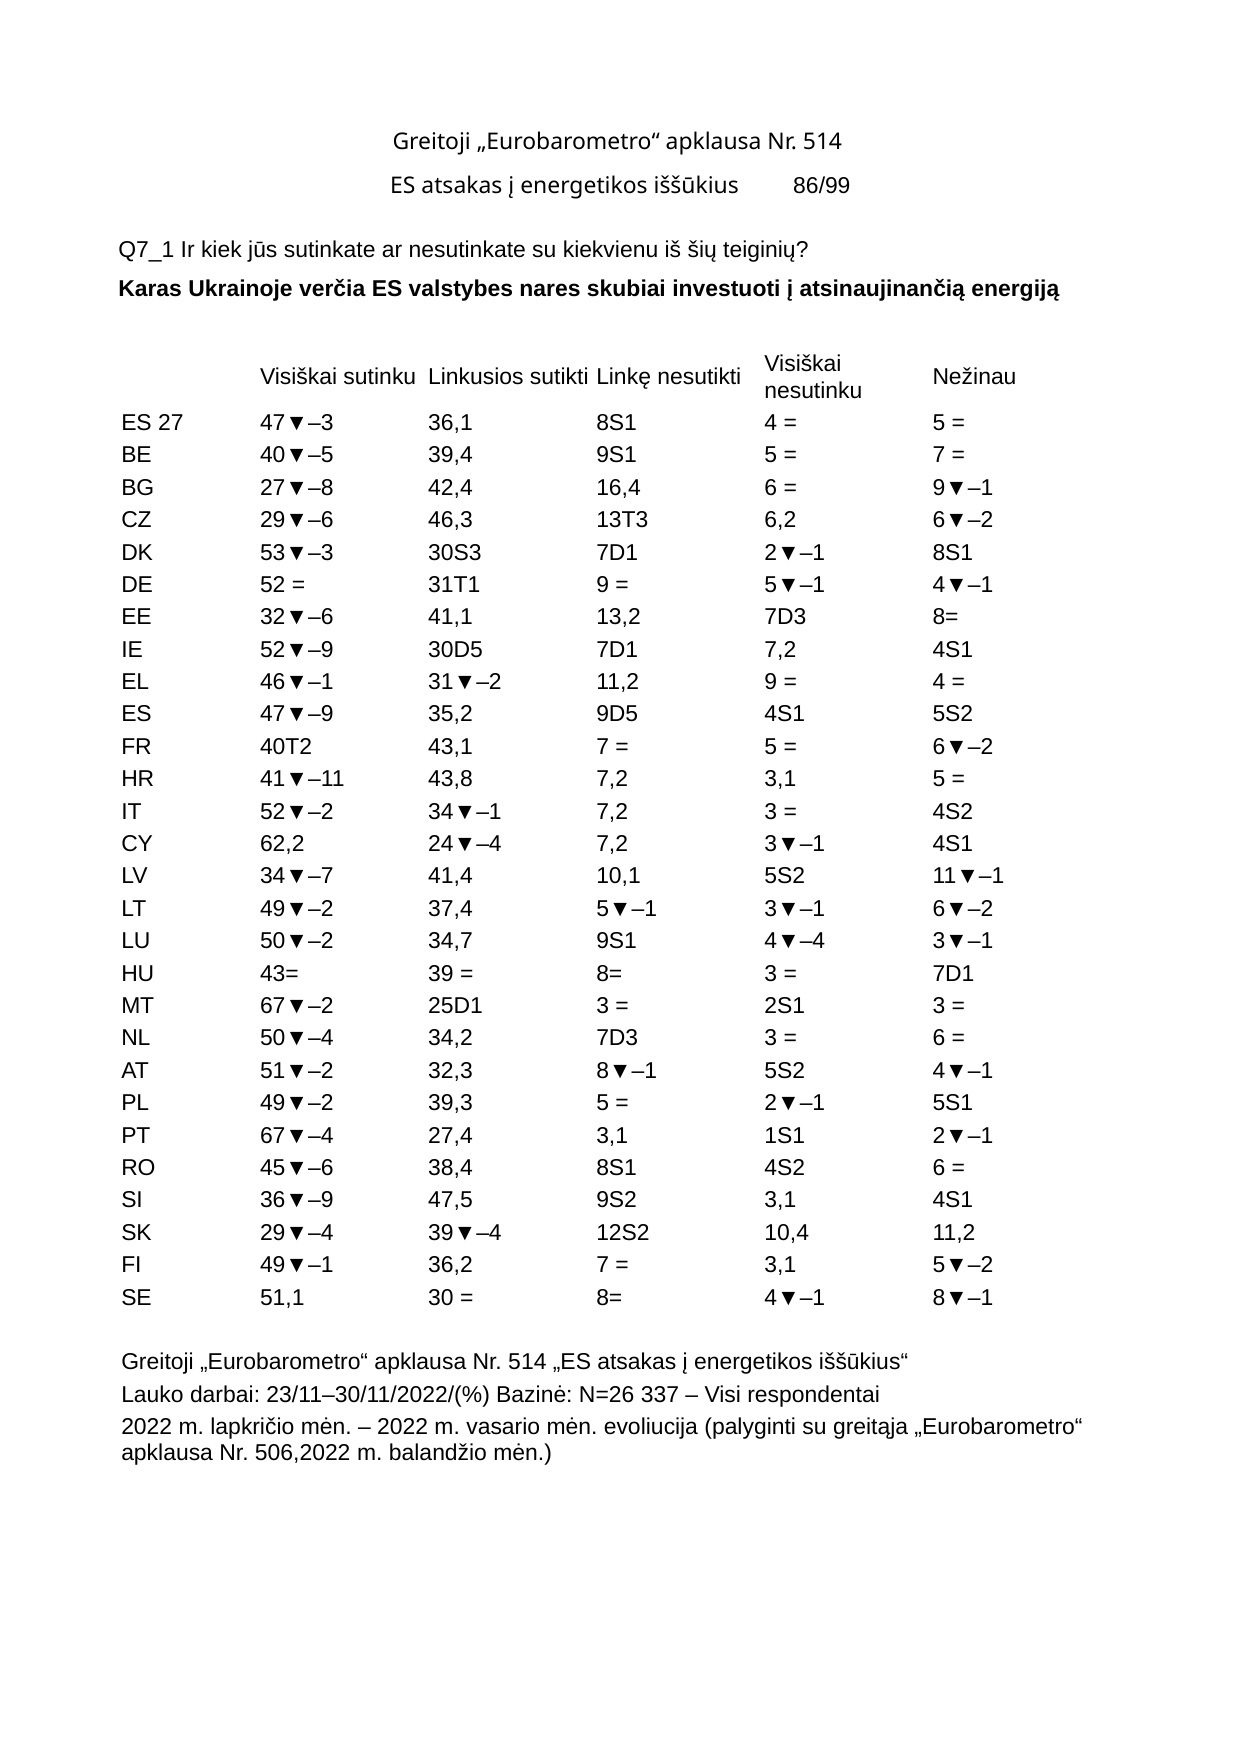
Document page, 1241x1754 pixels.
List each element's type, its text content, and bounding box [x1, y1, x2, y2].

table_cell 41,4 [425, 859, 593, 892]
table_cell 36▼–9 [257, 1183, 425, 1216]
table_cell 9D5 [593, 698, 761, 730]
table_cell HU [118, 957, 257, 989]
table_cell 41,1 [425, 600, 593, 633]
table_cell 3 = [761, 957, 929, 989]
table_cell 52 = [257, 568, 425, 600]
table_cell 5S2 [761, 859, 929, 892]
table_cell 8S1 [929, 535, 1097, 568]
table_cell 50▼–2 [257, 924, 425, 957]
table_header Linkę nesutikti [593, 347, 761, 406]
table_cell 39,4 [425, 438, 593, 471]
table_cell 3▼–1 [761, 827, 929, 859]
table_cell 9 = [761, 665, 929, 697]
table_cell 4S1 [761, 698, 929, 730]
table_cell 5 = [761, 730, 929, 762]
table_cell 29▼–6 [257, 503, 425, 535]
table_cell 5 = [761, 438, 929, 471]
table_cell SE [118, 1281, 257, 1313]
table_cell SI [118, 1183, 257, 1216]
table_cell 6▼–2 [929, 730, 1097, 762]
table_cell 10,4 [761, 1216, 929, 1248]
table_cell 8▼–1 [593, 1054, 761, 1086]
table_cell 40▼–5 [257, 438, 425, 471]
table_cell 6 = [929, 1021, 1097, 1054]
table_cell 52▼–9 [257, 633, 425, 665]
table_cell 42,4 [425, 471, 593, 503]
table_cell 4 = [929, 665, 1097, 697]
table_cell 3 = [593, 989, 761, 1021]
table_cell Lauko darbai: 23/11–30/11/2022/(%) Bazinė: N=26 337 – Visi respondentai [118, 1378, 1097, 1410]
table_cell 40Т2 [257, 730, 425, 762]
table_cell 46,3 [425, 503, 593, 535]
table_cell 47,5 [425, 1183, 593, 1216]
table_cell 5S1 [929, 1086, 1097, 1118]
table_cell 11,2 [929, 1216, 1097, 1248]
table_cell HR [118, 762, 257, 794]
table_cell [593, 1313, 761, 1345]
table_cell 6 = [929, 1151, 1097, 1183]
table_cell 67▼–2 [257, 989, 425, 1021]
table_cell 53▼–3 [257, 535, 425, 568]
table_cell EL [118, 665, 257, 697]
table_cell 3 = [761, 1021, 929, 1054]
table_cell MT [118, 989, 257, 1021]
text Karas Ukrainoje verčia ES valstybes nares skubiai investuoti į atsinaujinančią energiją [118, 275, 1122, 302]
table_cell 4▼–1 [929, 568, 1097, 600]
table_cell 8S1 [593, 406, 761, 438]
table_cell 3▼–1 [761, 892, 929, 924]
table_cell FI [118, 1248, 257, 1281]
table_cell 3,1 [761, 762, 929, 794]
table_cell 2▼–1 [761, 1086, 929, 1118]
table_cell Greitoji „Eurobarometro“ apklausa Nr. 514 „ES atsakas į energetikos iššūkius“ [118, 1345, 1097, 1378]
table_cell 43= [257, 957, 425, 989]
table_cell 35,2 [425, 698, 593, 730]
table_cell LU [118, 924, 257, 957]
table_cell 51,1 [257, 1281, 425, 1313]
table_cell SK [118, 1216, 257, 1248]
table_cell 36,1 [425, 406, 593, 438]
table_cell 47▼–9 [257, 698, 425, 730]
table_cell 3,1 [593, 1119, 761, 1151]
table_cell 5▼–1 [761, 568, 929, 600]
table_cell 4S1 [929, 1183, 1097, 1216]
table_cell 16,4 [593, 471, 761, 503]
table_cell 8= [593, 957, 761, 989]
table_cell RO [118, 1151, 257, 1183]
table_cell 2022 m. lapkričio mėn. – 2022 m. vasario mėn. evoliucija (palyginti su greitąja „Eurobarometro“ apklausa Nr. 506,2022 m. balandžio mėn.) [118, 1410, 1097, 1469]
table_cell 7,2 [761, 633, 929, 665]
table_cell CY [118, 827, 257, 859]
table_cell 46▼–1 [257, 665, 425, 697]
table_cell 49▼–2 [257, 1086, 425, 1118]
table_cell 37,4 [425, 892, 593, 924]
table_cell 9S1 [593, 438, 761, 471]
table_cell 5 = [593, 1086, 761, 1118]
table_cell 51▼–2 [257, 1054, 425, 1086]
table_cell 7 = [929, 438, 1097, 471]
table_cell 8▼–1 [929, 1281, 1097, 1313]
table_cell 7D3 [593, 1021, 761, 1054]
table_cell 49▼–2 [257, 892, 425, 924]
table_cell 11▼–1 [929, 859, 1097, 892]
table_cell EE [118, 600, 257, 633]
table_cell [257, 1313, 425, 1345]
table_cell 45▼–6 [257, 1151, 425, 1183]
table_cell LT [118, 892, 257, 924]
table_cell 4▼–4 [761, 924, 929, 957]
table_cell 25D1 [425, 989, 593, 1021]
table_cell 2▼–1 [761, 535, 929, 568]
table_header Nežinau [929, 347, 1097, 406]
table_cell LV [118, 859, 257, 892]
table_cell 7D1 [929, 957, 1097, 989]
table_cell 10,1 [593, 859, 761, 892]
table_cell 5S2 [761, 1054, 929, 1086]
table_cell ES [118, 698, 257, 730]
table_cell 5S2 [929, 698, 1097, 730]
table_cell PL [118, 1086, 257, 1118]
table_cell 43,1 [425, 730, 593, 762]
table_cell 29▼–4 [257, 1216, 425, 1248]
table_cell 34▼–1 [425, 795, 593, 827]
table_cell AT [118, 1054, 257, 1086]
table_cell [929, 1313, 1097, 1345]
table_cell ES 27 [118, 406, 257, 438]
table_cell 5▼–2 [929, 1248, 1097, 1281]
table_cell 34,2 [425, 1021, 593, 1054]
table_cell 3,1 [761, 1248, 929, 1281]
table_cell [425, 1313, 593, 1345]
table_cell 3,1 [761, 1183, 929, 1216]
table_cell 6,2 [761, 503, 929, 535]
table_cell 39▼–4 [425, 1216, 593, 1248]
table_cell 32▼–6 [257, 600, 425, 633]
table_cell 7D1 [593, 633, 761, 665]
table_cell [118, 1313, 257, 1345]
table_cell FR [118, 730, 257, 762]
table_cell 12S2 [593, 1216, 761, 1248]
table_cell 7,2 [593, 795, 761, 827]
table_cell 1S1 [761, 1119, 929, 1151]
table_header Linkusios sutikti [425, 347, 593, 406]
table_cell 43,8 [425, 762, 593, 794]
table_cell IT [118, 795, 257, 827]
table_header Visiškai nesutinku [761, 347, 929, 406]
table_cell 4S2 [929, 795, 1097, 827]
table_cell CZ [118, 503, 257, 535]
table_cell 30S3 [425, 535, 593, 568]
table_cell [761, 1313, 929, 1345]
table_cell 13,2 [593, 600, 761, 633]
table_cell 50▼–4 [257, 1021, 425, 1054]
table_cell 38,4 [425, 1151, 593, 1183]
table_cell 7,2 [593, 827, 761, 859]
table_cell 8S1 [593, 1151, 761, 1183]
table_header Visiškai sutinku [257, 347, 425, 406]
table_cell 62,2 [257, 827, 425, 859]
table_cell 4▼–1 [761, 1281, 929, 1313]
text Q7_1 Ir kiek jūs sutinkate ar nesutinkate su kiekvienu iš šių teiginių? [118, 236, 1122, 262]
table_cell 47▼–3 [257, 406, 425, 438]
table_cell 9 = [593, 568, 761, 600]
table_cell NL [118, 1021, 257, 1054]
table_cell BE [118, 438, 257, 471]
table_cell 13Т3 [593, 503, 761, 535]
table_cell 4 = [761, 406, 929, 438]
table_cell 41▼–11 [257, 762, 425, 794]
table_cell 2S1 [761, 989, 929, 1021]
table_cell 39 = [425, 957, 593, 989]
table_cell 3▼–1 [929, 924, 1097, 957]
table_cell 8= [593, 1281, 761, 1313]
table_cell 34,7 [425, 924, 593, 957]
table_cell 4S1 [929, 633, 1097, 665]
table_cell 39,3 [425, 1086, 593, 1118]
table_cell 24▼–4 [425, 827, 593, 859]
table_cell 5 = [929, 762, 1097, 794]
table_cell 7D3 [761, 600, 929, 633]
table_cell 7D1 [593, 535, 761, 568]
table_cell 31Т1 [425, 568, 593, 600]
table_cell IE [118, 633, 257, 665]
table_cell 7 = [593, 730, 761, 762]
table_cell 4S2 [761, 1151, 929, 1183]
table_cell 34▼–7 [257, 859, 425, 892]
table_cell 6 = [761, 471, 929, 503]
table_cell 4S1 [929, 827, 1097, 859]
table_cell 52▼–2 [257, 795, 425, 827]
table_cell 6▼–2 [929, 892, 1097, 924]
table_cell 7 = [593, 1248, 761, 1281]
table_cell 30D5 [425, 633, 593, 665]
table_cell 7,2 [593, 762, 761, 794]
table_cell 5 = [929, 406, 1097, 438]
table_cell 9▼–1 [929, 471, 1097, 503]
table_cell 9S1 [593, 924, 761, 957]
table_cell 3 = [929, 989, 1097, 1021]
table_cell PT [118, 1119, 257, 1151]
table_cell 5▼–1 [593, 892, 761, 924]
table_cell 2▼–1 [929, 1119, 1097, 1151]
table_cell 31▼–2 [425, 665, 593, 697]
table_cell 9S2 [593, 1183, 761, 1216]
table_cell 4▼–1 [929, 1054, 1097, 1086]
table_cell 11,2 [593, 665, 761, 697]
table_cell 49▼–1 [257, 1248, 425, 1281]
table_cell 27,4 [425, 1119, 593, 1151]
table_cell 8= [929, 600, 1097, 633]
table_cell 30 = [425, 1281, 593, 1313]
table_cell 27▼–8 [257, 471, 425, 503]
table_header [118, 347, 257, 406]
table_cell 36,2 [425, 1248, 593, 1281]
table_cell DK [118, 535, 257, 568]
table_cell DE [118, 568, 257, 600]
table_cell 32,3 [425, 1054, 593, 1086]
table_cell 3 = [761, 795, 929, 827]
table_cell 6▼–2 [929, 503, 1097, 535]
table_cell BG [118, 471, 257, 503]
table_cell 67▼–4 [257, 1119, 425, 1151]
